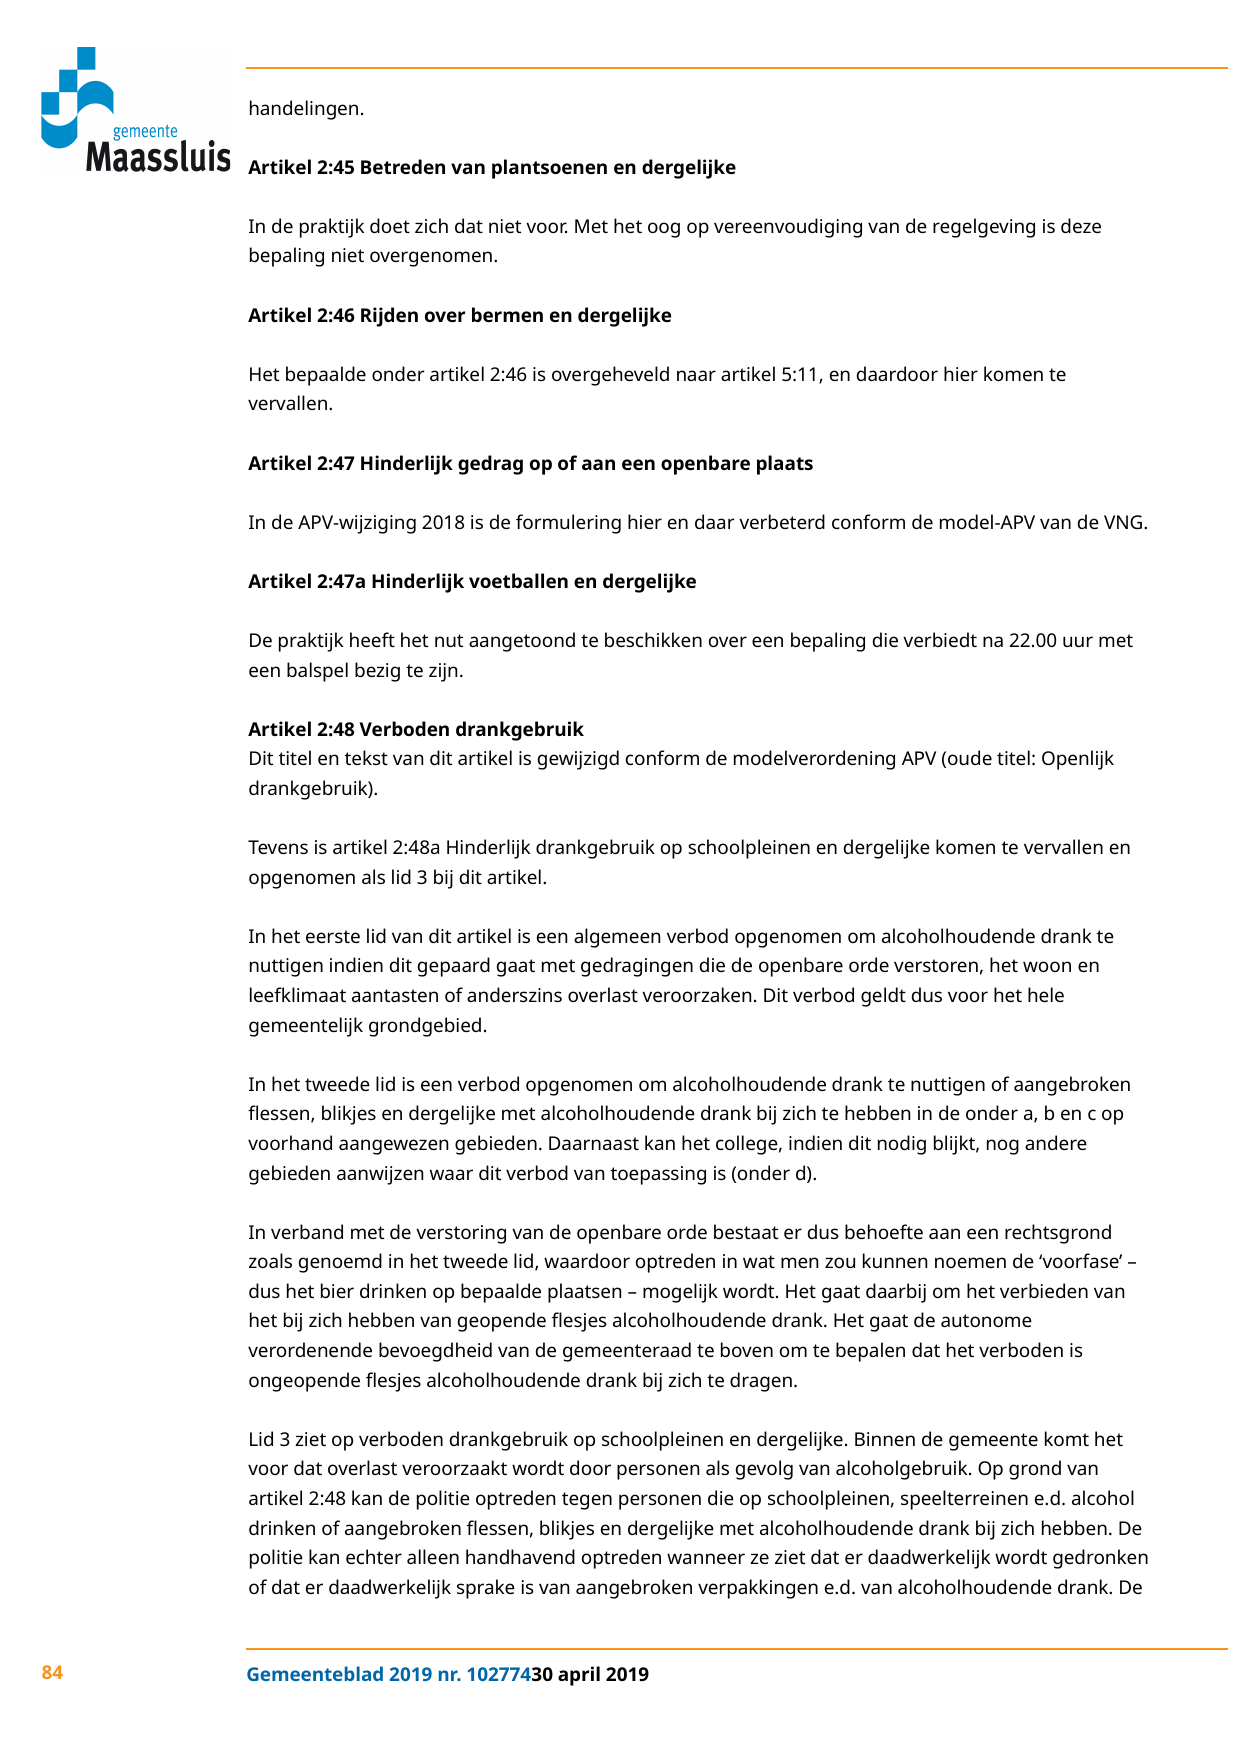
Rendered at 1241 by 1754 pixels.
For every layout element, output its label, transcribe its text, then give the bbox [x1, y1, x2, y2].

text In verband met de verstoring van de openbare orde bestaat er dus behoefte aan een rechtsgrond zoals genoemd in het tweede lid, waardoor optreden in wat men zou kunnen noemen de ‘voorfase’ – dus het bier drinken op bepaalde plaatsen – mogelijk wordt. Het gaat daarbij om het verbieden van het bij zich hebben van geopende flesjes alcoholhoudende drank. Het gaat de autonome verordenende bevoegdheid van de gemeenteraad te boven om te bepalen dat het verboden is ongeopende flesjes alcoholhoudende drank bij zich te dragen. [248, 1219, 1152, 1393]
text Tevens is artikel 2:48a Hinderlijk drankgebruik op schoolpleinen en dergelijke komen te vervallen en opgenomen als lid 3 bij dit artikel. [248, 834, 1152, 890]
text Artikel 2:47 Hinderlijk gedrag op of aan een openbare plaats [248, 450, 1152, 476]
text In het tweede lid is een verbod opgenomen om alcoholhoudende drank te nuttigen of aangebroken flessen, blikjes en dergelijke met alcoholhoudende drank bij zich te hebben in de onder a, b en c op voorhand aangewezen gebieden. Daarnaast kan het college, indien dit nodig blijkt, nog andere gebieden aanwijzen waar dit verbod van toepassing is (onder d). [248, 1071, 1152, 1186]
text Lid 3 ziet op verboden drankgebruik op schoolpleinen en dergelijke. Binnen de gemeente komt het voor dat overlast veroorzaakt wordt door personen als gevolg van alcoholgebruik. Op grond van artikel 2:48 kan de politie optreden tegen personen die op schoolpleinen, speelterreinen e.d. alcohol drinken of aangebroken flessen, blikjes en dergelijke met alcoholhoudende drank bij zich hebben. De politie kan echter alleen handhavend optreden wanneer ze ziet dat er daadwerkelijk wordt gedronken of dat er daadwerkelijk sprake is van aangebroken verpakkingen e.d. van alcoholhoudende drank. De [248, 1426, 1152, 1600]
text Het bepaalde onder artikel 2:46 is overgeheveld naar artikel 5:11, en daardoor hier komen te vervallen. [248, 361, 1152, 416]
text De praktijk heeft het nut aangetoond te beschikken over een bepaling die verbiedt na 22.00 uur met een balspel bezig te zijn. [248, 627, 1152, 683]
text Artikel 2:48 Verboden drankgebruik [248, 716, 1152, 742]
text Artikel 2:46 Rijden over bermen en dergelijke [248, 302, 1152, 328]
text In het eerste lid van dit artikel is een algemeen verbod opgenomen om alcoholhoudende drank te nuttigen indien dit gepaard gaat met gedragingen die de openbare orde verstoren, het woon­ en leefklimaat aantasten of anderszins overlast veroorzaken. Dit verbod geldt dus voor het hele gemeentelijk grondgebied. [248, 923, 1152, 1038]
text In de APV-wijziging 2018 is de formulering hier en daar verbeterd conform de model-APV van de VNG. [248, 509, 1152, 535]
text In de praktijk doet zich dat niet voor. Met het oog op vereenvoudiging van de regelgeving is deze bepaling niet overgenomen. [248, 213, 1152, 268]
picture [41, 47, 231, 172]
picture [41, 47, 77, 92]
text Artikel 2:47a Hinderlijk voetballen en dergelijke [248, 568, 1152, 594]
text Artikel 2:45 Betreden van plantsoenen en dergelijke [248, 154, 1152, 180]
text Dit titel en tekst van dit artikel is gewijzigd conform de modelverordening APV (oude titel: Openlijk drankgebruik). [248, 746, 1152, 801]
text handelingen. [248, 95, 1152, 121]
